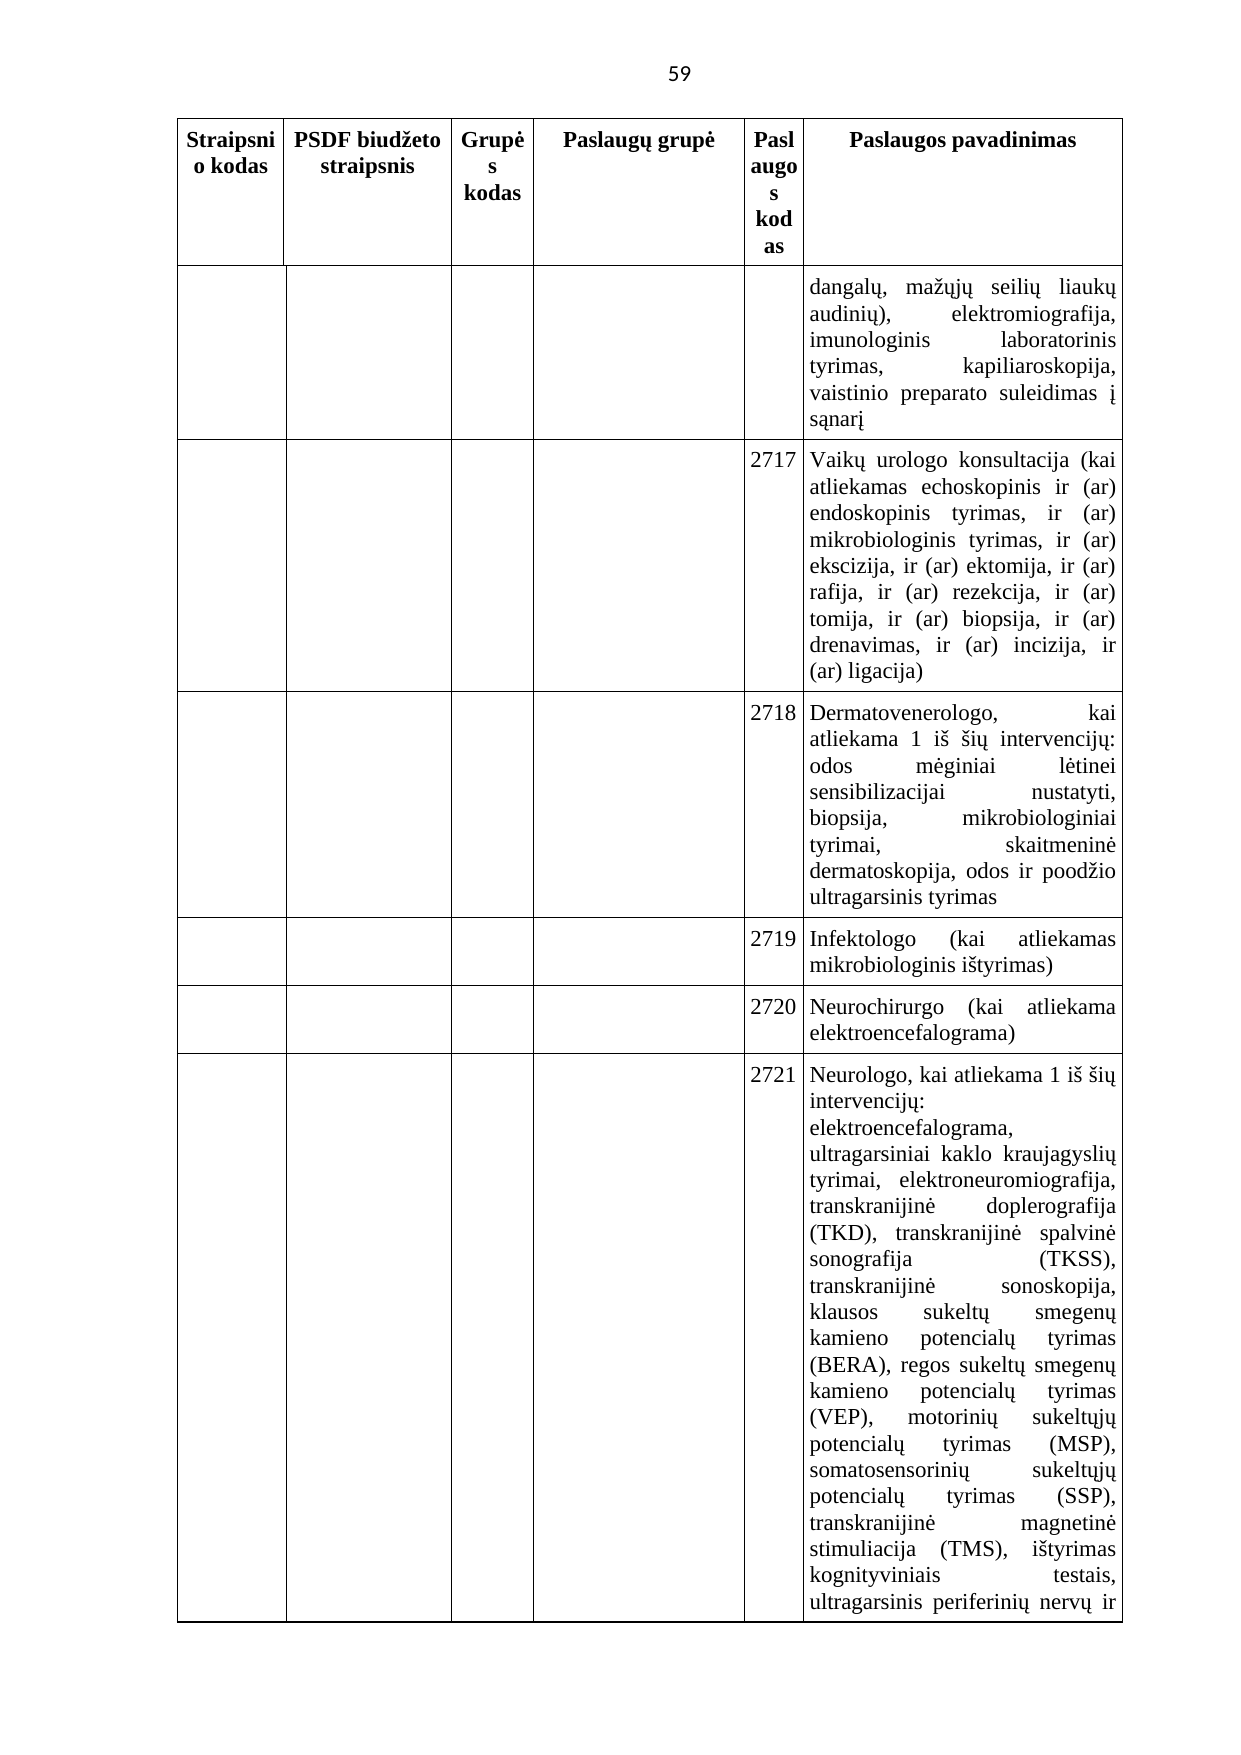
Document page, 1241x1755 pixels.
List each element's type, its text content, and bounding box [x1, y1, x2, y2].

table_header Paslaugos kodas [745, 119, 803, 265]
table_header Paslaugų grupė [534, 119, 744, 265]
table_cell 2718 [745, 692, 803, 917]
table_cell [178, 440, 286, 691]
table_cell Neurologo, kai atliekama 1 iš šių intervencijų: elektroencefalograma, ultragarsiniai kaklo kraujagyslių tyrimai, elektroneuromiografija, transkranijinė doplerografija (TKD), transkranijinė spalvinė sonografija (TKSS), transkranijinė sonoskopija, klausos sukeltų smegenų kamieno potencialų tyrimas (BERA), regos sukeltų smegenų kamieno potencialų tyrimas (VEP), motorinių sukeltųjų potencialų tyrimas (MSP), somatosensorinių sukeltųjų potencialų tyrimas (SSP), transkranijinė magnetinė stimuliacija (TMS), ištyrimas kognityviniais testais, ultragarsinis periferinių nervų ir [804, 1054, 1122, 1621]
table_header Grupės kodas [452, 119, 533, 265]
table_header PSDF biudžeto straipsnis [284, 119, 451, 265]
table_cell [452, 918, 533, 985]
table_cell [178, 266, 286, 438]
table_cell [534, 1054, 744, 1621]
table_cell [452, 440, 533, 691]
table_cell [452, 266, 533, 438]
table_header Paslaugos pavadinimas [804, 119, 1122, 265]
table_cell [452, 692, 533, 917]
table_cell [745, 266, 803, 438]
table_cell [178, 986, 286, 1053]
table_cell 2719 [745, 918, 803, 985]
table_cell [534, 986, 744, 1053]
table_header Straipsnio kodas [178, 119, 283, 265]
table_cell [287, 440, 451, 691]
table_cell [534, 266, 744, 438]
table_cell [287, 1054, 451, 1621]
table_cell 2721 [745, 1054, 803, 1621]
table_cell [287, 266, 451, 438]
table_cell [178, 918, 286, 985]
table_cell [534, 692, 744, 917]
table_cell 2717 [745, 440, 803, 691]
table_cell [178, 692, 286, 917]
table_cell [178, 1054, 286, 1621]
table_cell [534, 440, 744, 691]
table_cell [287, 986, 451, 1053]
table_cell Dermatovenerologo, kai atliekama 1 iš šių intervencijų: odos mėginiai lėtinei sensibilizacijai nustatyti, biopsija, mikrobiologiniai tyrimai, skaitmeninė dermatoskopija, odos ir poodžio ultragarsinis tyrimas [804, 692, 1122, 917]
table_cell Vaikų urologo konsultacija (kai atliekamas echoskopinis ir (ar) endoskopinis tyrimas, ir (ar) mikrobiologinis tyrimas, ir (ar) ekscizija, ir (ar) ektomija, ir (ar) rafija, ir (ar) rezekcija, ir (ar) tomija, ir (ar) biopsija, ir (ar) drenavimas, ir (ar) incizija, ir (ar) ligacija) [804, 440, 1122, 691]
table_cell Neurochirurgo (kai atliekama elektroencefalograma) [804, 986, 1122, 1053]
table_cell dangalų, mažųjų seilių liaukų audinių), elektromiografija, imunologinis laboratorinis tyrimas, kapiliaroskopija, vaistinio preparato suleidimas į sąnarį [804, 266, 1122, 438]
table_cell Infektologo (kai atliekamas mikrobiologinis ištyrimas) [804, 918, 1122, 985]
table_cell [452, 1054, 533, 1621]
table_cell [534, 918, 744, 985]
table_cell [287, 692, 451, 917]
table_cell [452, 986, 533, 1053]
table_cell [287, 918, 451, 985]
table_cell 2720 [745, 986, 803, 1053]
